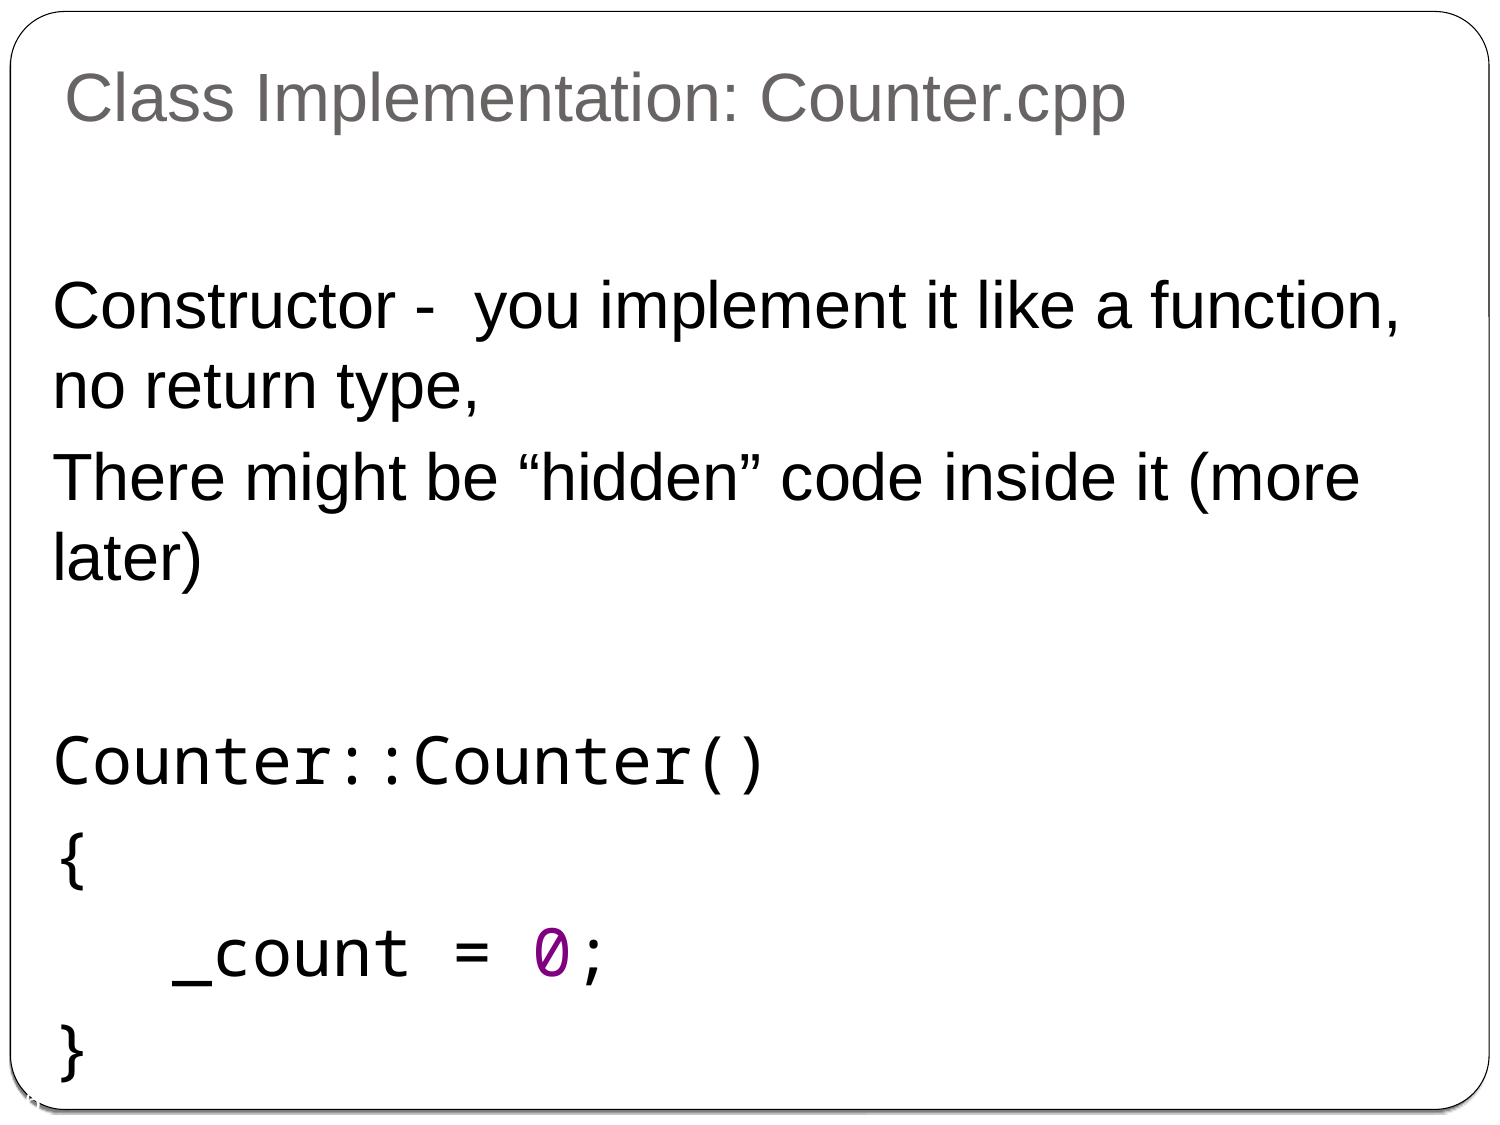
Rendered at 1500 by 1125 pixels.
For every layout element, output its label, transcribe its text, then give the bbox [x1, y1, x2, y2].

list Constructor - you implement it like a function, no return type, There might be “hidden” code inside it (more later) Counter::Counter() { _count = 0; } [37, 162, 1463, 1088]
title Class Implementation: Counter.cpp [50, 45, 1450, 150]
slide_number [0, 1074, 50, 1125]
